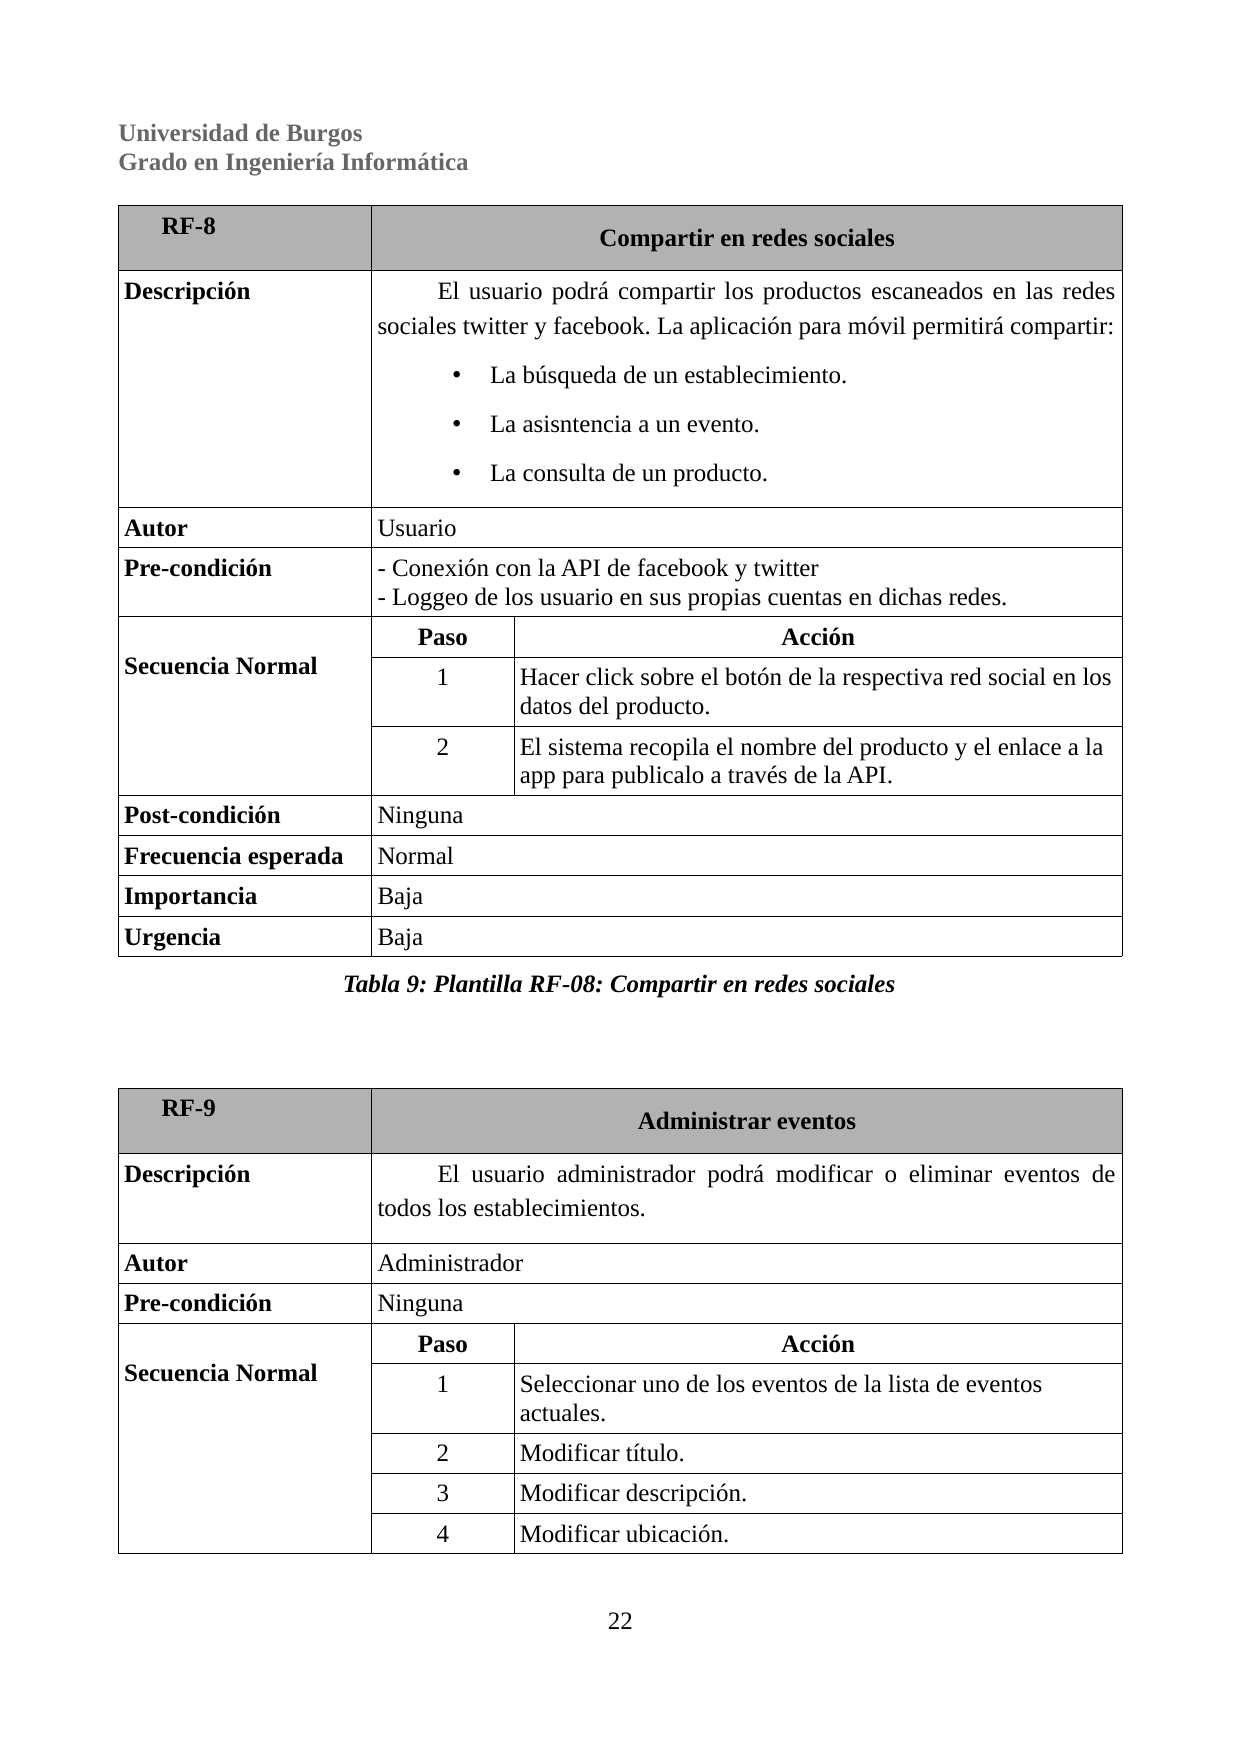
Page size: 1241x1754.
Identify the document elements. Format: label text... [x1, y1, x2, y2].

table_header Compartir en redes sociales [372, 206, 1122, 270]
table_cell Hacer click sobre el botón de la respectiva red social en los datos del producto. [515, 658, 1122, 726]
table_cell Paso [372, 1324, 514, 1363]
table_cell Descripción [119, 271, 371, 507]
table_cell Pre-condición [119, 548, 371, 616]
table_cell Administrador [372, 1244, 1122, 1283]
table_cell 2 [372, 727, 514, 795]
table_cell 4 [372, 1514, 514, 1553]
table_cell Baja [372, 876, 1122, 916]
table_cell Frecuencia esperada [119, 836, 371, 875]
table_cell Post-condición [119, 796, 371, 835]
table_cell Descripción [119, 1154, 371, 1242]
table_cell Pre-condición [119, 1284, 371, 1323]
table_cell El sistema recopila el nombre del producto y el enlace a la app para publicalo a través de la API. [515, 727, 1122, 795]
table_cell Normal [372, 836, 1122, 875]
table_cell 3 [372, 1474, 514, 1513]
table_header [119, 206, 371, 270]
table_cell Seleccionar uno de los eventos de la lista de eventos actuales. [515, 1364, 1122, 1432]
table_cell Modificar ubicación. [515, 1514, 1122, 1553]
table_cell Importancia [119, 876, 371, 916]
table_cell Autor [119, 1244, 371, 1283]
table_cell Modificar título. [515, 1434, 1122, 1473]
table_cell Autor [119, 508, 371, 547]
table_header Administrar eventos [372, 1089, 1122, 1153]
table_cell Secuencia Normal [119, 617, 371, 795]
table_cell Ninguna [372, 1284, 1122, 1323]
table_cell Acción [515, 617, 1122, 657]
table_cell Paso [372, 617, 514, 657]
text Tabla 9: Plantilla RF-08: Compartir en redes sociales [118, 969, 1122, 997]
table_header [119, 1089, 371, 1153]
table_cell 2 [372, 1434, 514, 1473]
table_cell Secuencia Normal [119, 1324, 371, 1553]
table_cell 1 [372, 658, 514, 726]
table_cell 1 [372, 1364, 514, 1432]
table_cell El usuario administrador podrá modificar o eliminar eventos de todos los establecimientos. [372, 1154, 1122, 1242]
table_cell Usuario [372, 508, 1122, 547]
table_cell El usuario podrá compartir los productos escaneados en las redes sociales twitter y facebook. La aplicación para móvil permitirá compartir: La búsqueda de un establecimiento. La asisntencia a un evento. La consulta de un producto. [372, 271, 1122, 507]
table_cell Ninguna [372, 796, 1122, 835]
table_cell Urgencia [119, 917, 371, 956]
table_cell Baja [372, 917, 1122, 956]
table_cell Acción [515, 1324, 1122, 1363]
table_cell - Conexión con la API de facebook y twitter - Loggeo de los usuario en sus propias cuentas en dichas redes. [372, 548, 1122, 616]
table_cell Modificar descripción. [515, 1474, 1122, 1513]
